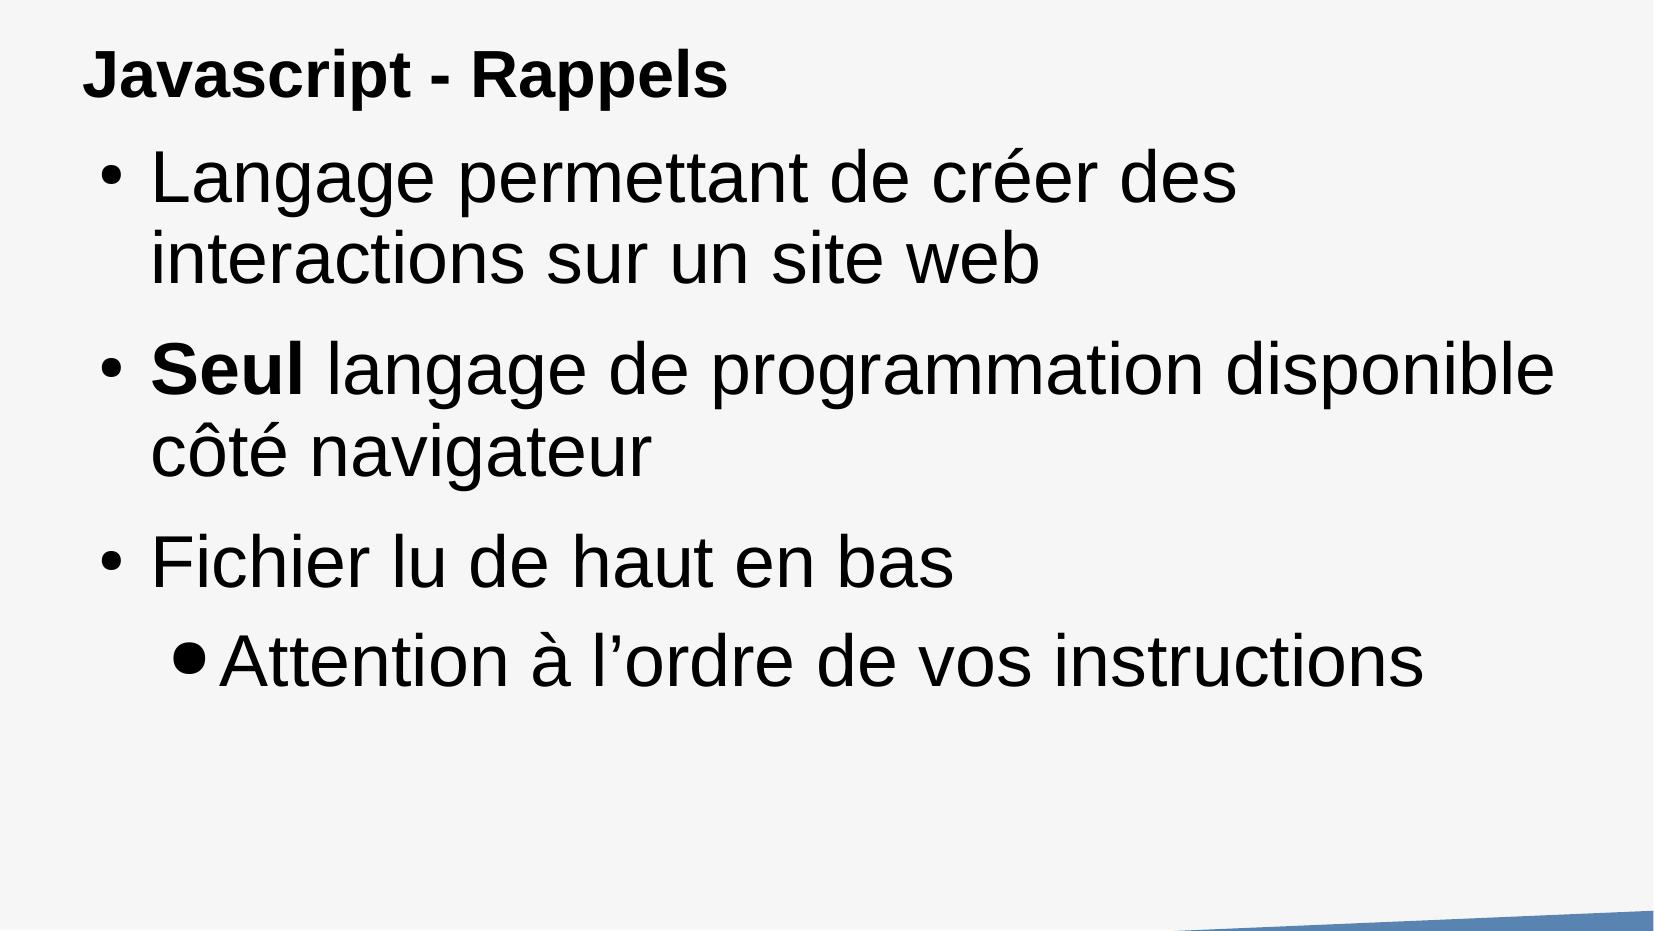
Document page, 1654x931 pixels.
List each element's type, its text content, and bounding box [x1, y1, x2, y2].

text_box [1173, 910, 1654, 931]
list Langage permettant de créer des interactions sur un site web Seul langage de programmation disponible côté navigateur Fichier lu de haut en bas Attention à l’ordre de vos instructions [80, 135, 1620, 709]
title Javascript - Rappels [82, 37, 1571, 114]
